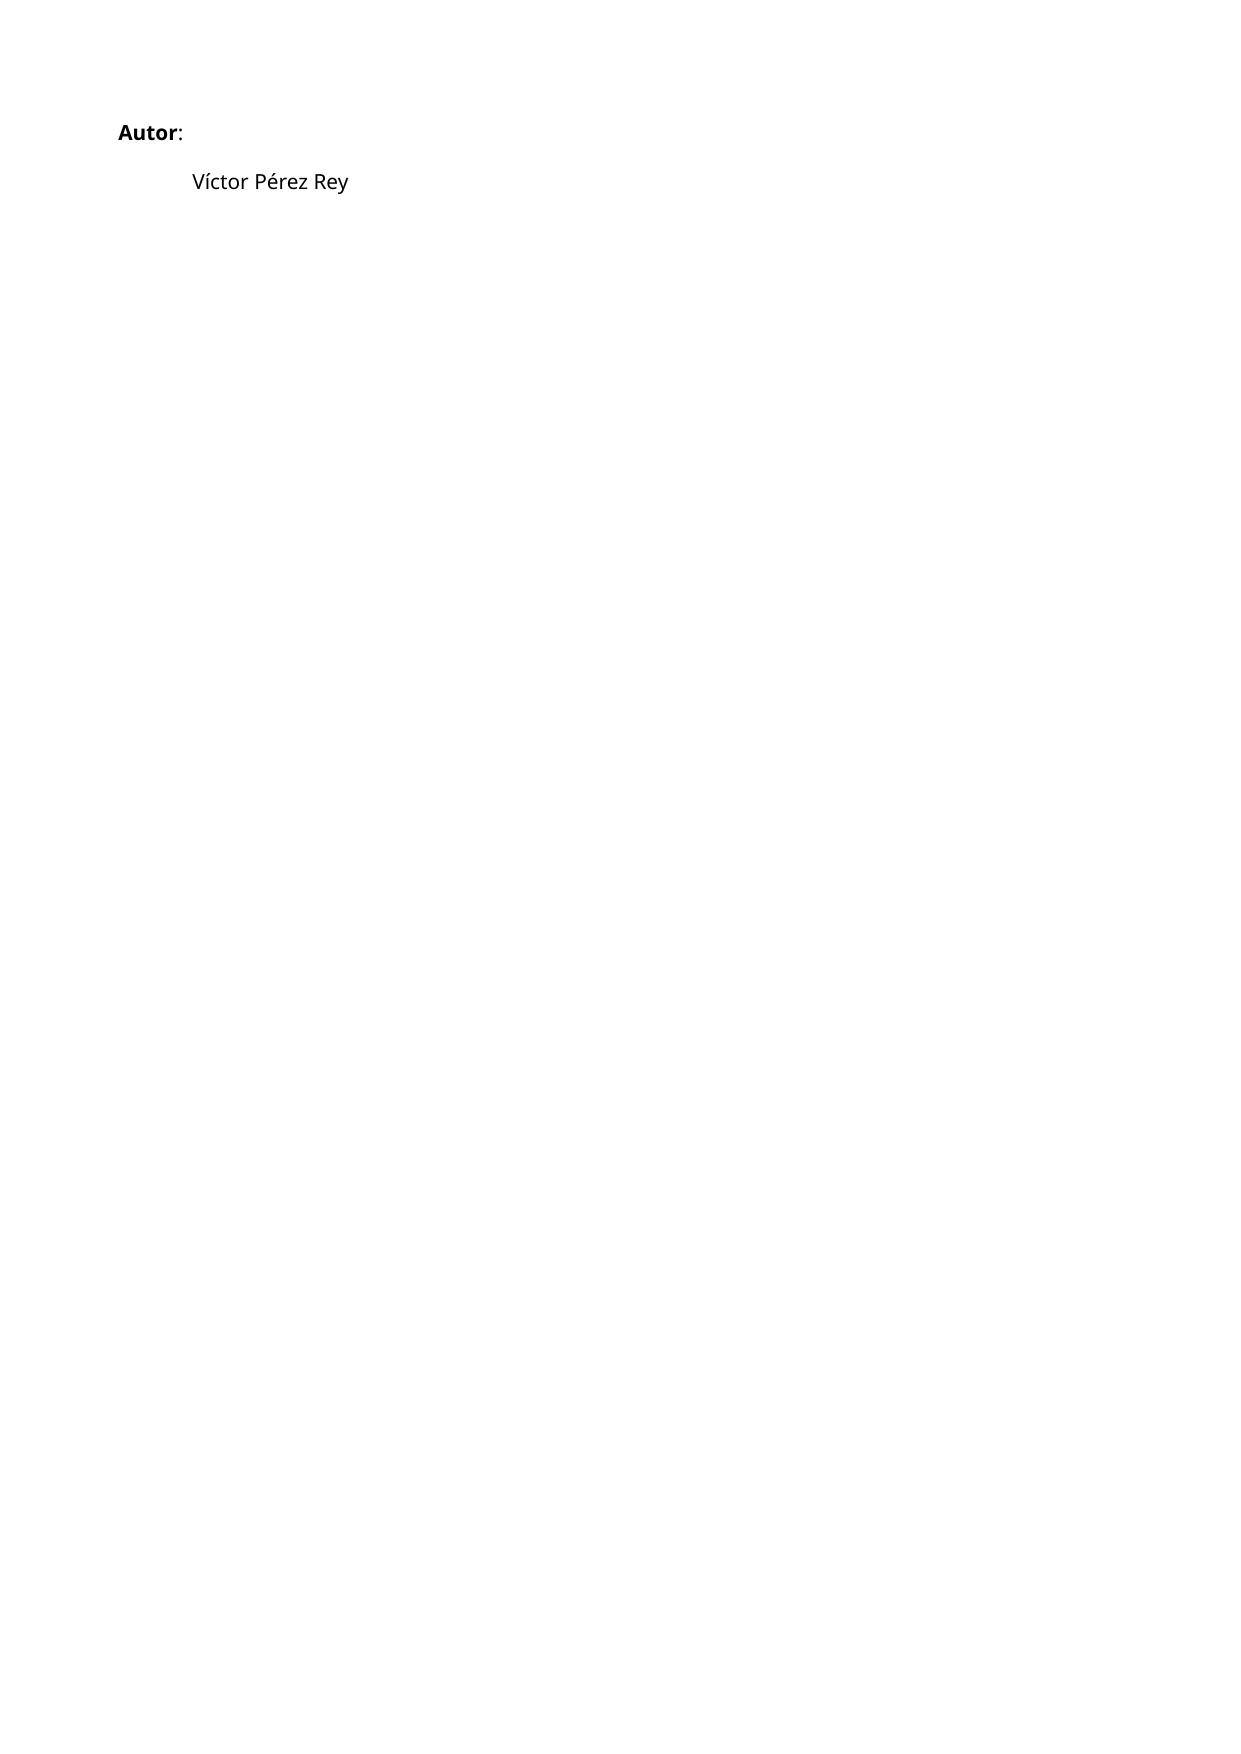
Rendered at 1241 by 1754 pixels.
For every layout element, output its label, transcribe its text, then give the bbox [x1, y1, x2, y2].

text Autor: [118, 118, 1122, 147]
text Víctor Pérez Rey [118, 167, 1122, 195]
